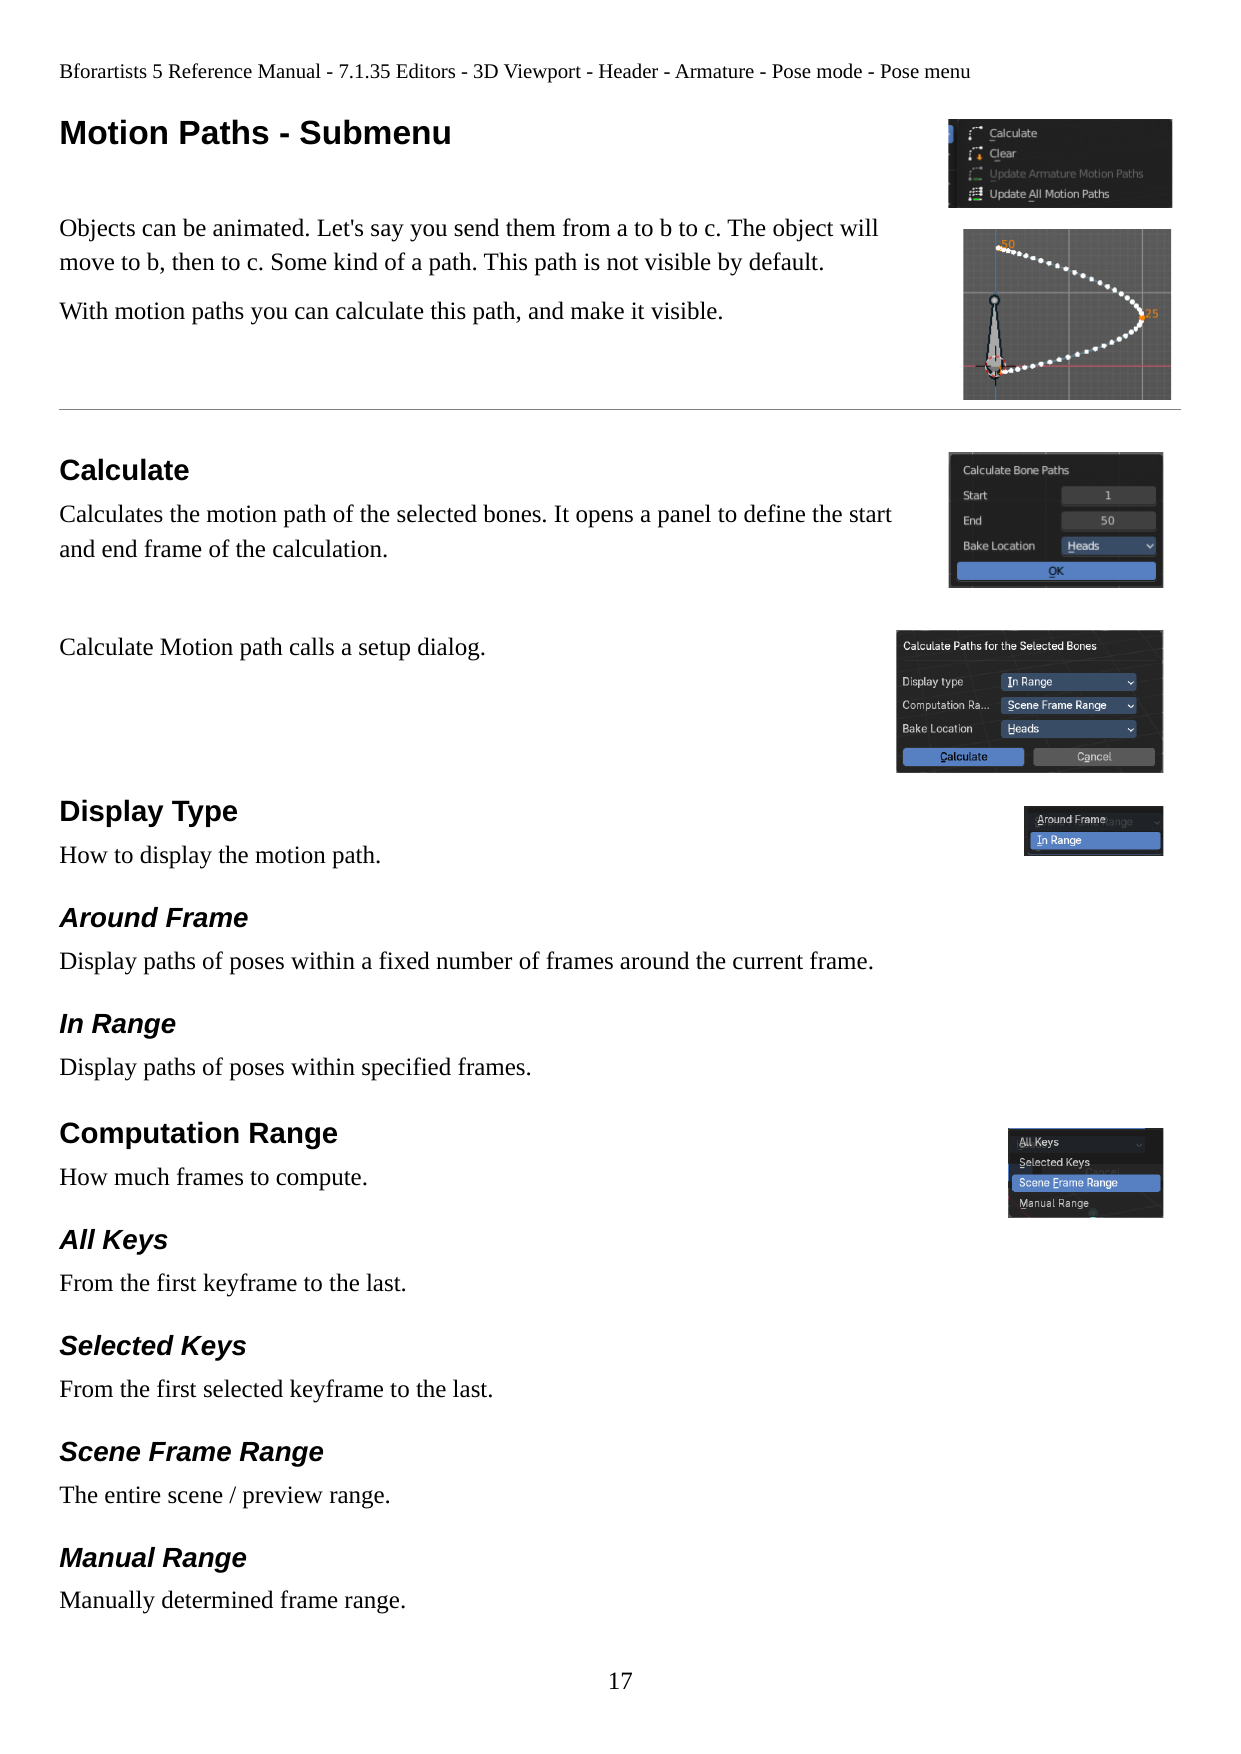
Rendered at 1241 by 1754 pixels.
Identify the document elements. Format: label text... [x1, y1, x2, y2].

text With motion paths you can calculate this path, and make it visible. [59, 296, 963, 325]
picture [896, 630, 1164, 773]
picture [963, 229, 1172, 400]
subtitle Scene Frame Range [59, 1435, 1181, 1467]
text Calculate Motion path calls a setup dialog. [59, 632, 896, 661]
text Display paths of poses within specified frames. [59, 1052, 1181, 1081]
text Manually determined frame range. [59, 1586, 1181, 1614]
text From the first keyframe to the last. [59, 1268, 1181, 1297]
subtitle Manual Range [59, 1541, 1181, 1573]
text Calculates the motion path of the selected bones. It opens a panel to define the start and end frame of the calculation. [59, 499, 948, 563]
subtitle Motion Paths - Submenu [59, 113, 1181, 151]
text Objects can be animated. Let's say you send them from a to b to c. The object will move to b, then to c. Some kind of a path. This path is not visible by default. [59, 213, 1181, 276]
picture [1024, 806, 1164, 856]
picture [948, 452, 1164, 588]
subtitle Selected Keys [59, 1329, 1181, 1361]
subtitle Around Frame [59, 902, 1181, 933]
text The entire scene / preview range. [59, 1480, 1181, 1508]
subtitle [1164, 453, 1181, 487]
text From the first selected keyframe to the last. [59, 1374, 1181, 1402]
subtitle Display Type [59, 794, 1181, 828]
text How much frames to compute. [59, 1162, 1008, 1191]
subtitle Computation Range [59, 1116, 1181, 1149]
picture [948, 119, 1173, 208]
subtitle Calculate [59, 453, 948, 487]
text Display paths of poses within a fixed number of frames around the current frame. [59, 946, 1181, 975]
subtitle In Range [59, 1008, 1181, 1039]
text How to display the motion path. [59, 840, 1181, 869]
picture [1008, 1128, 1164, 1218]
subtitle All Keys [59, 1223, 1181, 1255]
